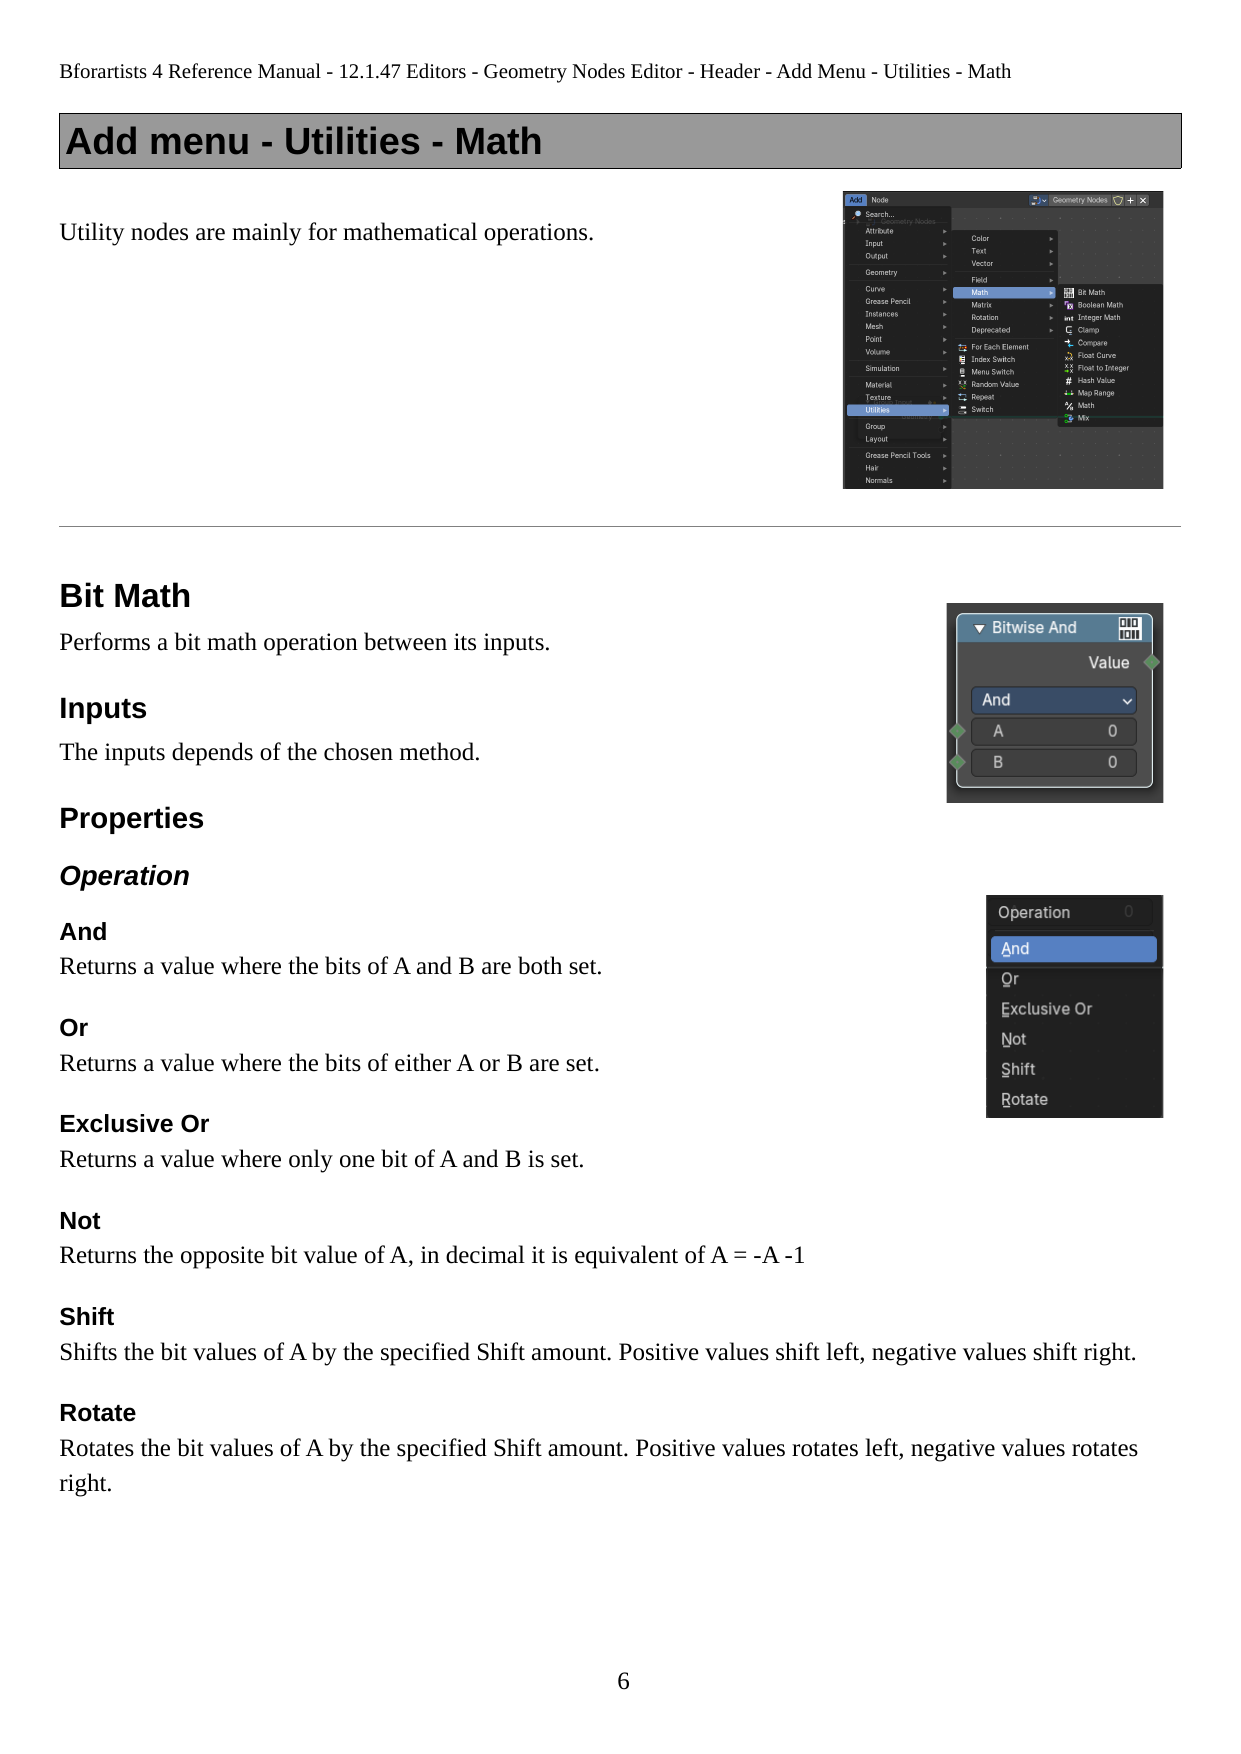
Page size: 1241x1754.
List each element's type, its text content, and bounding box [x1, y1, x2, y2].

subtitle Rotate [59, 1398, 1181, 1427]
text Returns a value where the bits of either A or B are set. [59, 1048, 986, 1077]
picture [842, 191, 1164, 489]
subtitle Operation [59, 860, 1181, 892]
subtitle Inputs [59, 691, 946, 725]
text Performs a bit math operation between its inputs. [59, 627, 946, 656]
text Returns the opposite bit value of A, in decimal it is equivalent of A = -A -1 [59, 1241, 1181, 1269]
subtitle Properties [59, 801, 1181, 835]
picture [946, 603, 1164, 803]
table_header Add menu - Utilities - Math [60, 114, 1181, 168]
subtitle [1164, 1013, 1181, 1042]
subtitle [1164, 691, 1181, 725]
text Utility nodes are mainly for mathematical operations. [59, 217, 842, 246]
subtitle Bit Math [59, 576, 1181, 615]
text Returns a value where only one bit of A and B is set. [59, 1144, 1181, 1173]
text The inputs depends of the chosen method. [59, 737, 946, 766]
text Shifts the bit values of A by the specified Shift amount. Positive values shift left, negative values shift right. [59, 1337, 1181, 1366]
subtitle Exclusive Or [59, 1109, 1181, 1138]
subtitle [1164, 917, 1181, 945]
subtitle Or [59, 1013, 986, 1042]
subtitle And [59, 917, 986, 945]
subtitle Shift [59, 1302, 1181, 1331]
subtitle Not [59, 1206, 1181, 1234]
picture [986, 895, 1164, 1118]
text Rotates the bit values of A by the specified Shift amount. Positive values rotates left, negative values rotates right. [59, 1433, 1181, 1496]
text Returns a value where the bits of A and B are both set. [59, 951, 986, 980]
